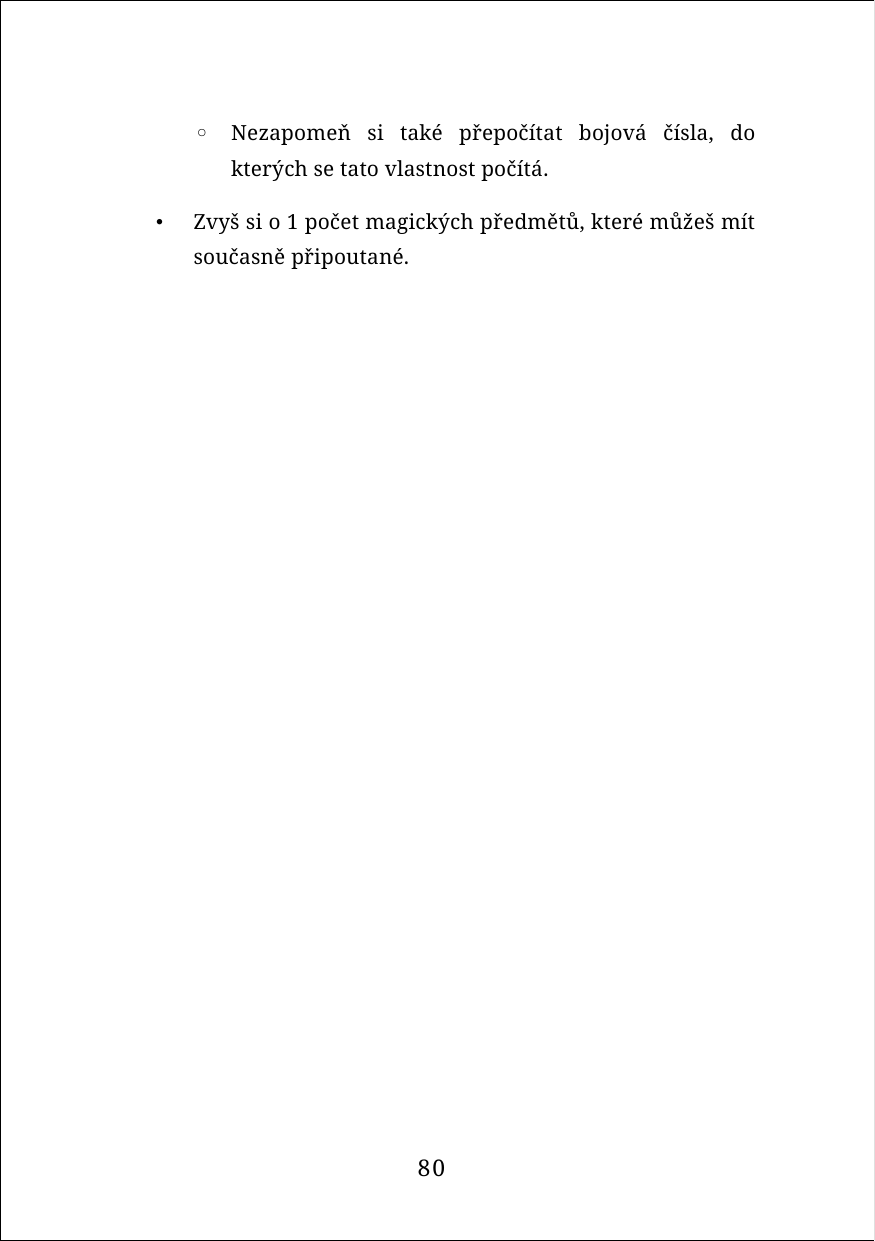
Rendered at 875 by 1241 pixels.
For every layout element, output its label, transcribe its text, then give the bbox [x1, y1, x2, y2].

list Zvyš si o 1 počet magických předmětů, které můžeš mít současně připoutané. [156, 207, 756, 271]
list Nezapomeň si také přepočítat bojová čísla, do kterých se tato vlastnost počítá. [193, 118, 756, 182]
